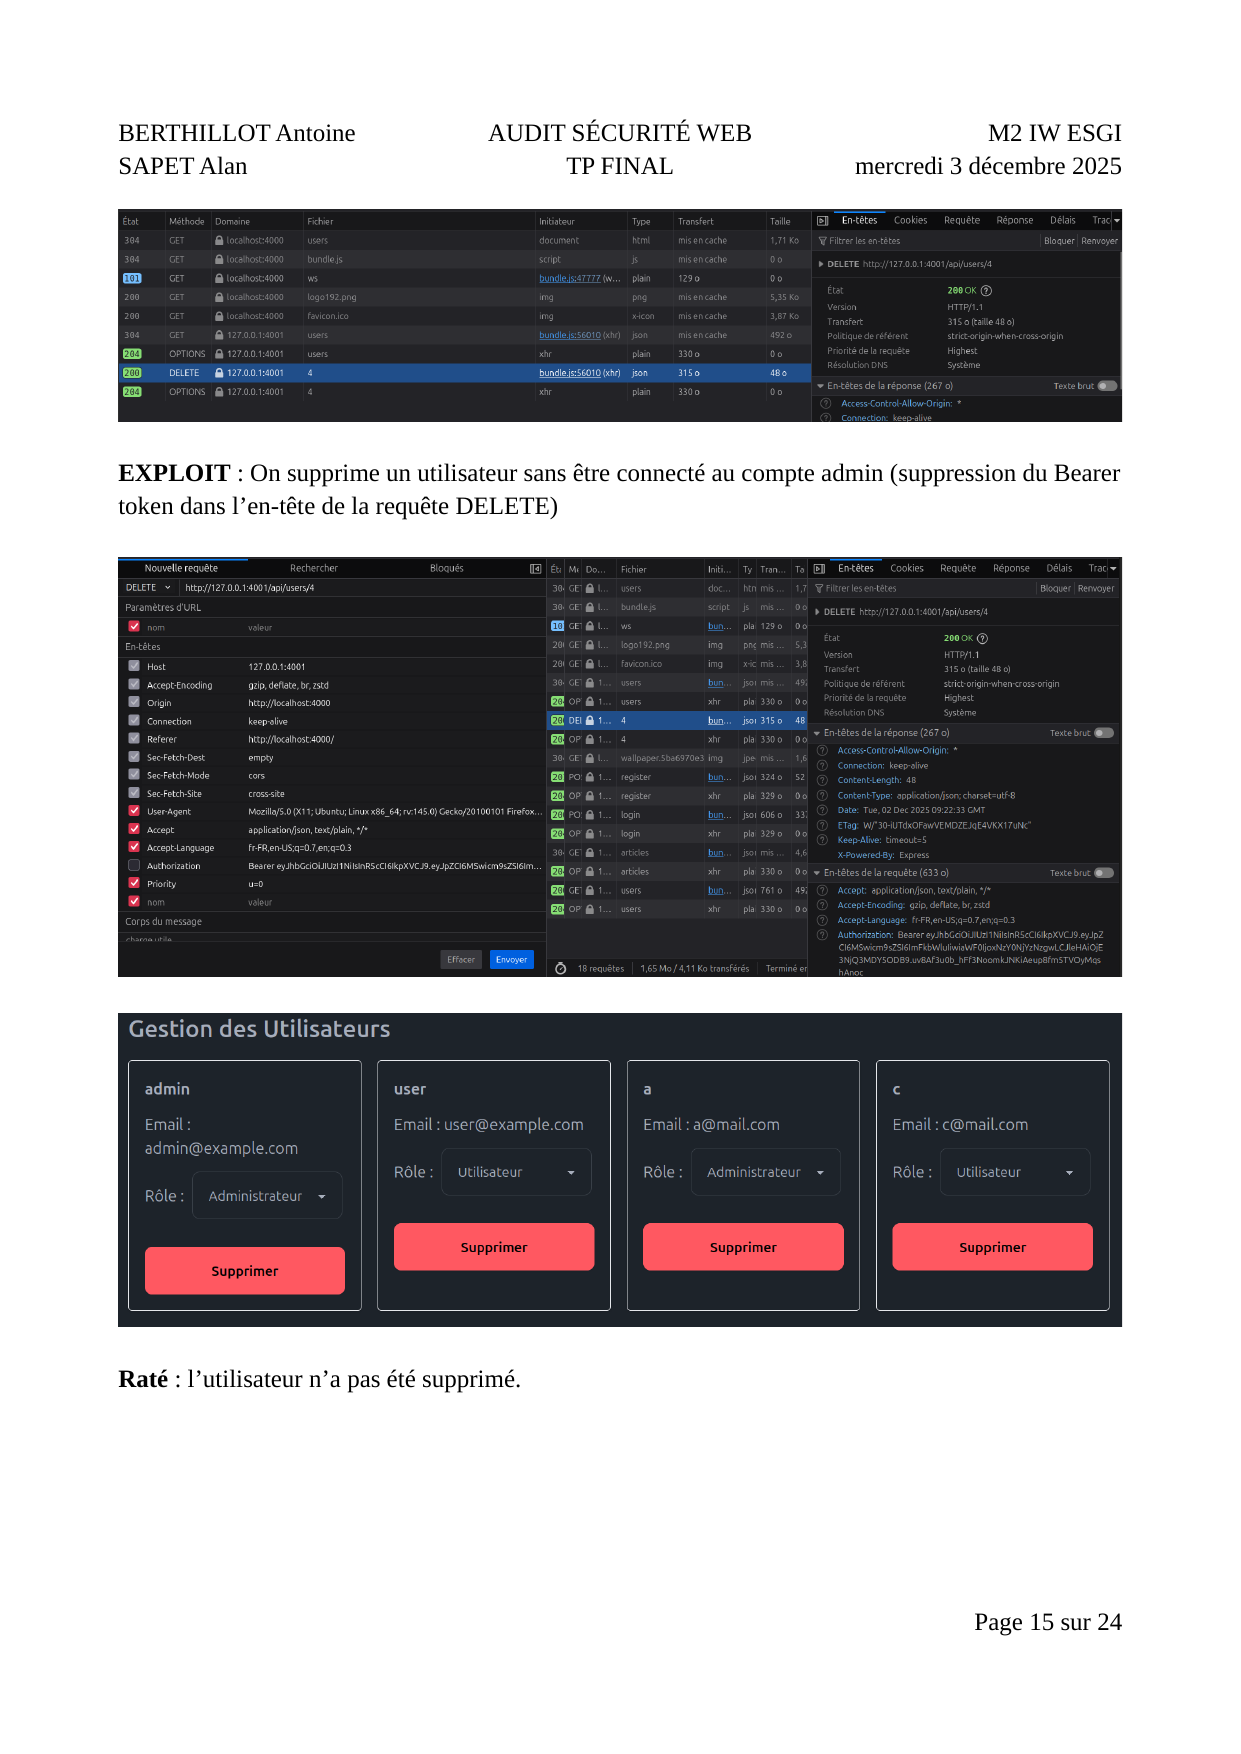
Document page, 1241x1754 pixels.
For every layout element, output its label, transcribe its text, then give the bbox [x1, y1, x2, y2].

picture [118, 209, 1123, 422]
picture [118, 557, 1123, 977]
text Raté : l’utilisateur n’a pas été supprimé. [118, 1364, 1122, 1393]
picture [118, 1013, 1123, 1327]
text EXPLOIT : On supprime un utilisateur sans être connecté au compte admin (suppression du Bearer token dans l’en-tête de la requête DELETE) [118, 458, 1122, 520]
